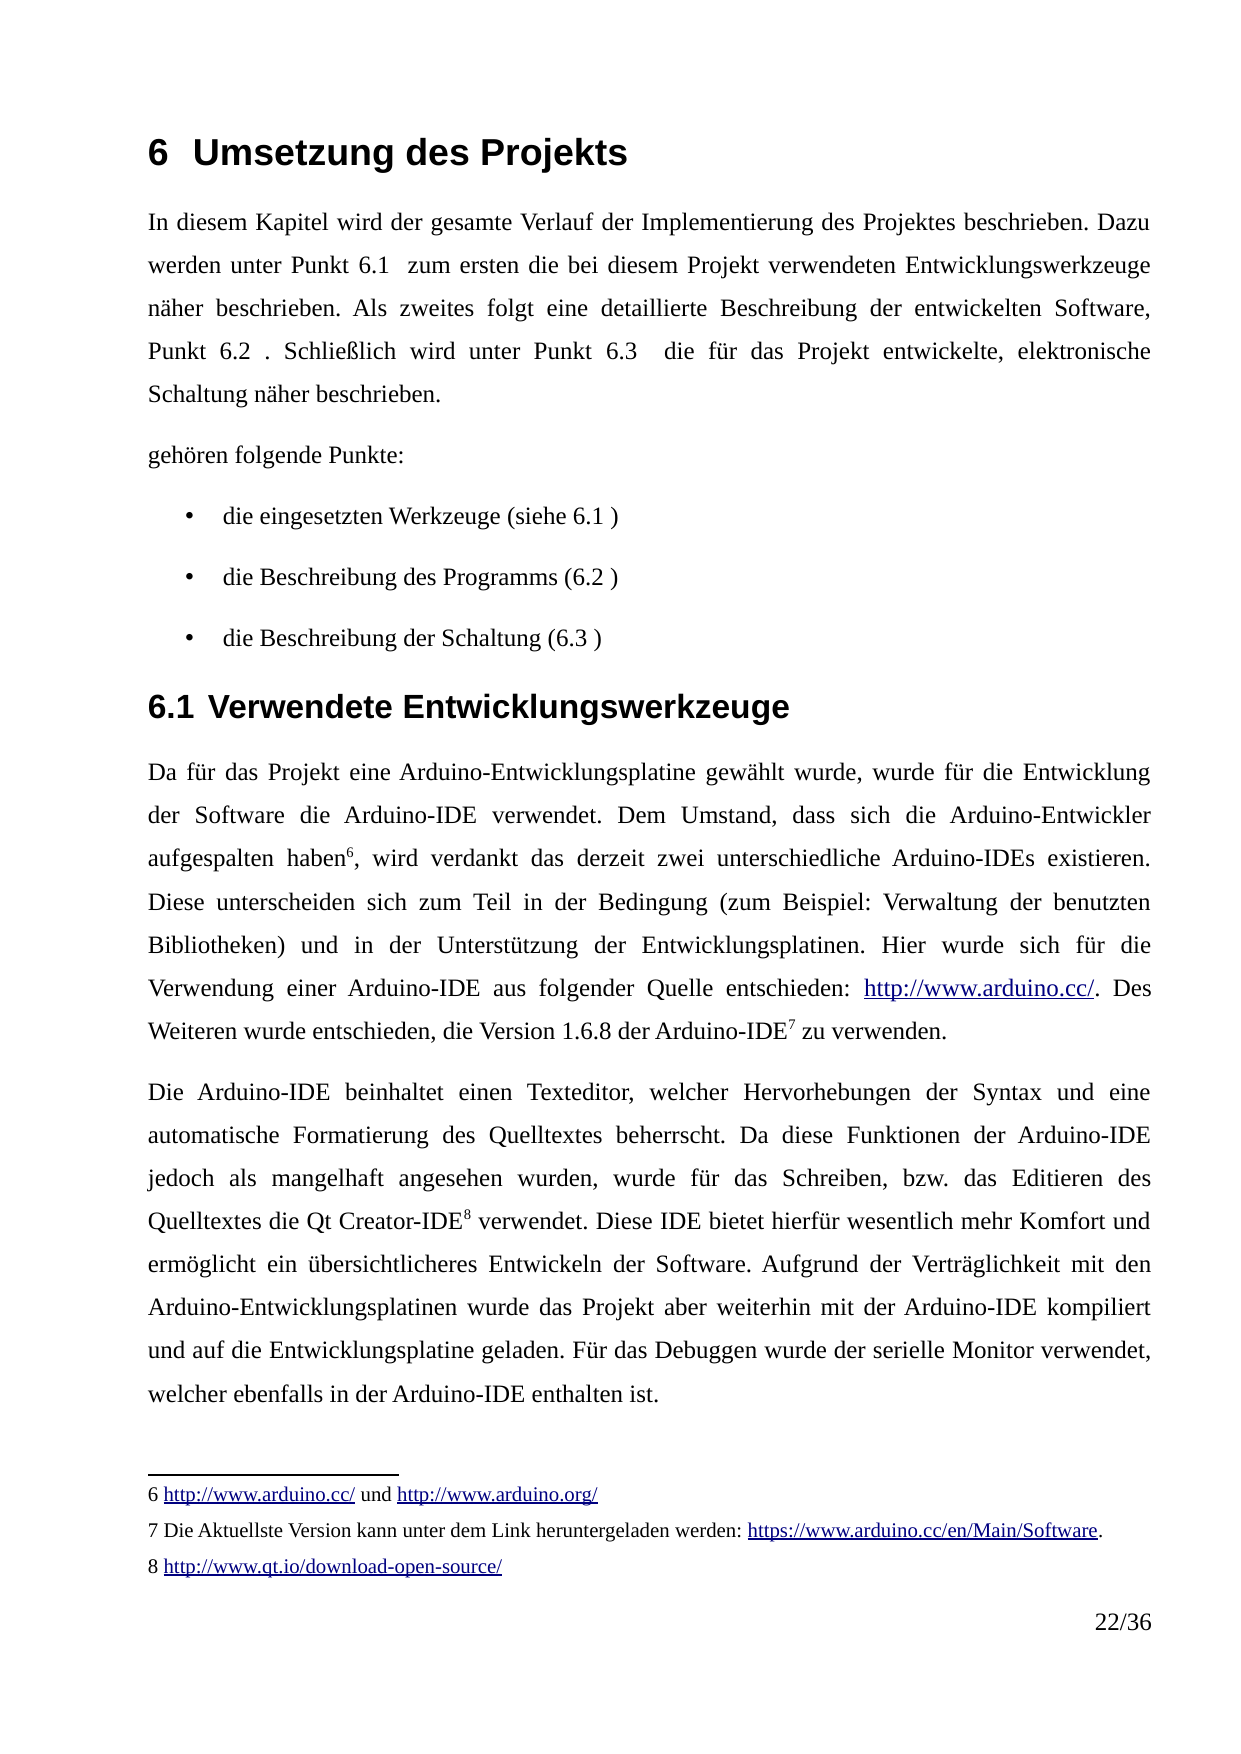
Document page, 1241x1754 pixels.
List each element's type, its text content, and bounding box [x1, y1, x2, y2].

text Die Arduino-IDE beinhaltet einen Texteditor, welcher Hervorhebungen der Syntax und eine automatische Formatierung des Quelltextes beherrscht. Da diese Funktionen der Arduino-IDE jedoch als mangelhaft angesehen wurden, wurde für das Schreiben, bzw. das Editieren des Quelltextes die Qt Creator-IDE verwendet. Diese IDE bietet hierfür wesentlich mehr Komfort und ermöglicht ein übersichtlicheres Entwickeln der Software. Aufgrund der Verträglichkeit mit den Arduino-Entwicklungsplatinen wurde das Projekt aber weiterhin mit der Arduino-IDE kompiliert und auf die Entwicklungsplatine geladen. Für das Debuggen wurde der serielle Monitor verwendet, welcher ebenfalls in der Arduino-IDE enthalten ist. [148, 1077, 1152, 1407]
subtitle Umsetzung des Projekts [148, 130, 1152, 173]
list die Beschreibung des Programms (6.2) [185, 562, 1152, 591]
subtitle Verwendete Entwicklungswerkzeuge [148, 687, 1152, 725]
text In diesem Kapitel wird der gesamte Verlauf der Implementierung des Projektes beschrieben. Dazu werden unter Punkt 6.1 zum ersten die bei diesem Projekt verwendeten Entwicklungswerkzeuge näher beschrieben. Als zweites folgt eine detaillierte Beschreibung der entwickelten Software, Punkt 6.2. Schließlich wird unter Punkt 6.3 die für das Projekt entwickelte, elektronische Schaltung näher beschrieben. [148, 207, 1152, 408]
text Die Aktuellste Version kann unter dem Link heruntergeladen werden: https://www.arduino.cc/en/Main/Software. [148, 1517, 1152, 1542]
text Da für das Projekt eine Arduino-Entwicklungsplatine gewählt wurde, wurde für die Entwicklung der Software die Arduino-IDE verwendet. Dem Umstand, dass sich die Arduino-Entwickler aufgespalten haben, wird verdankt das derzeit zwei unterschiedliche Arduino-IDEs existieren. Diese unterscheiden sich zum Teil in der Bedingung (zum Beispiel: Verwaltung der benutzten Bibliotheken) und in der Unterstützung der Entwicklungsplatinen. Hier wurde sich für die Verwendung einer Arduino-IDE aus folgender Quelle entschieden: http://www.arduino.cc/. Des Weiteren wurde entschieden, die Version 1.6.8 der Arduino-IDE zu verwenden. [148, 757, 1152, 1045]
text http://www.qt.io/download-open-source/ [148, 1553, 1152, 1578]
text gehören folgende Punkte: [148, 440, 1152, 469]
list die eingesetzten Werkzeuge (siehe 6.1) [185, 501, 1152, 530]
list die Beschreibung der Schaltung (6.3) [185, 623, 1152, 652]
text http://www.arduino.cc/ und http://www.arduino.org/ [148, 1481, 1152, 1506]
